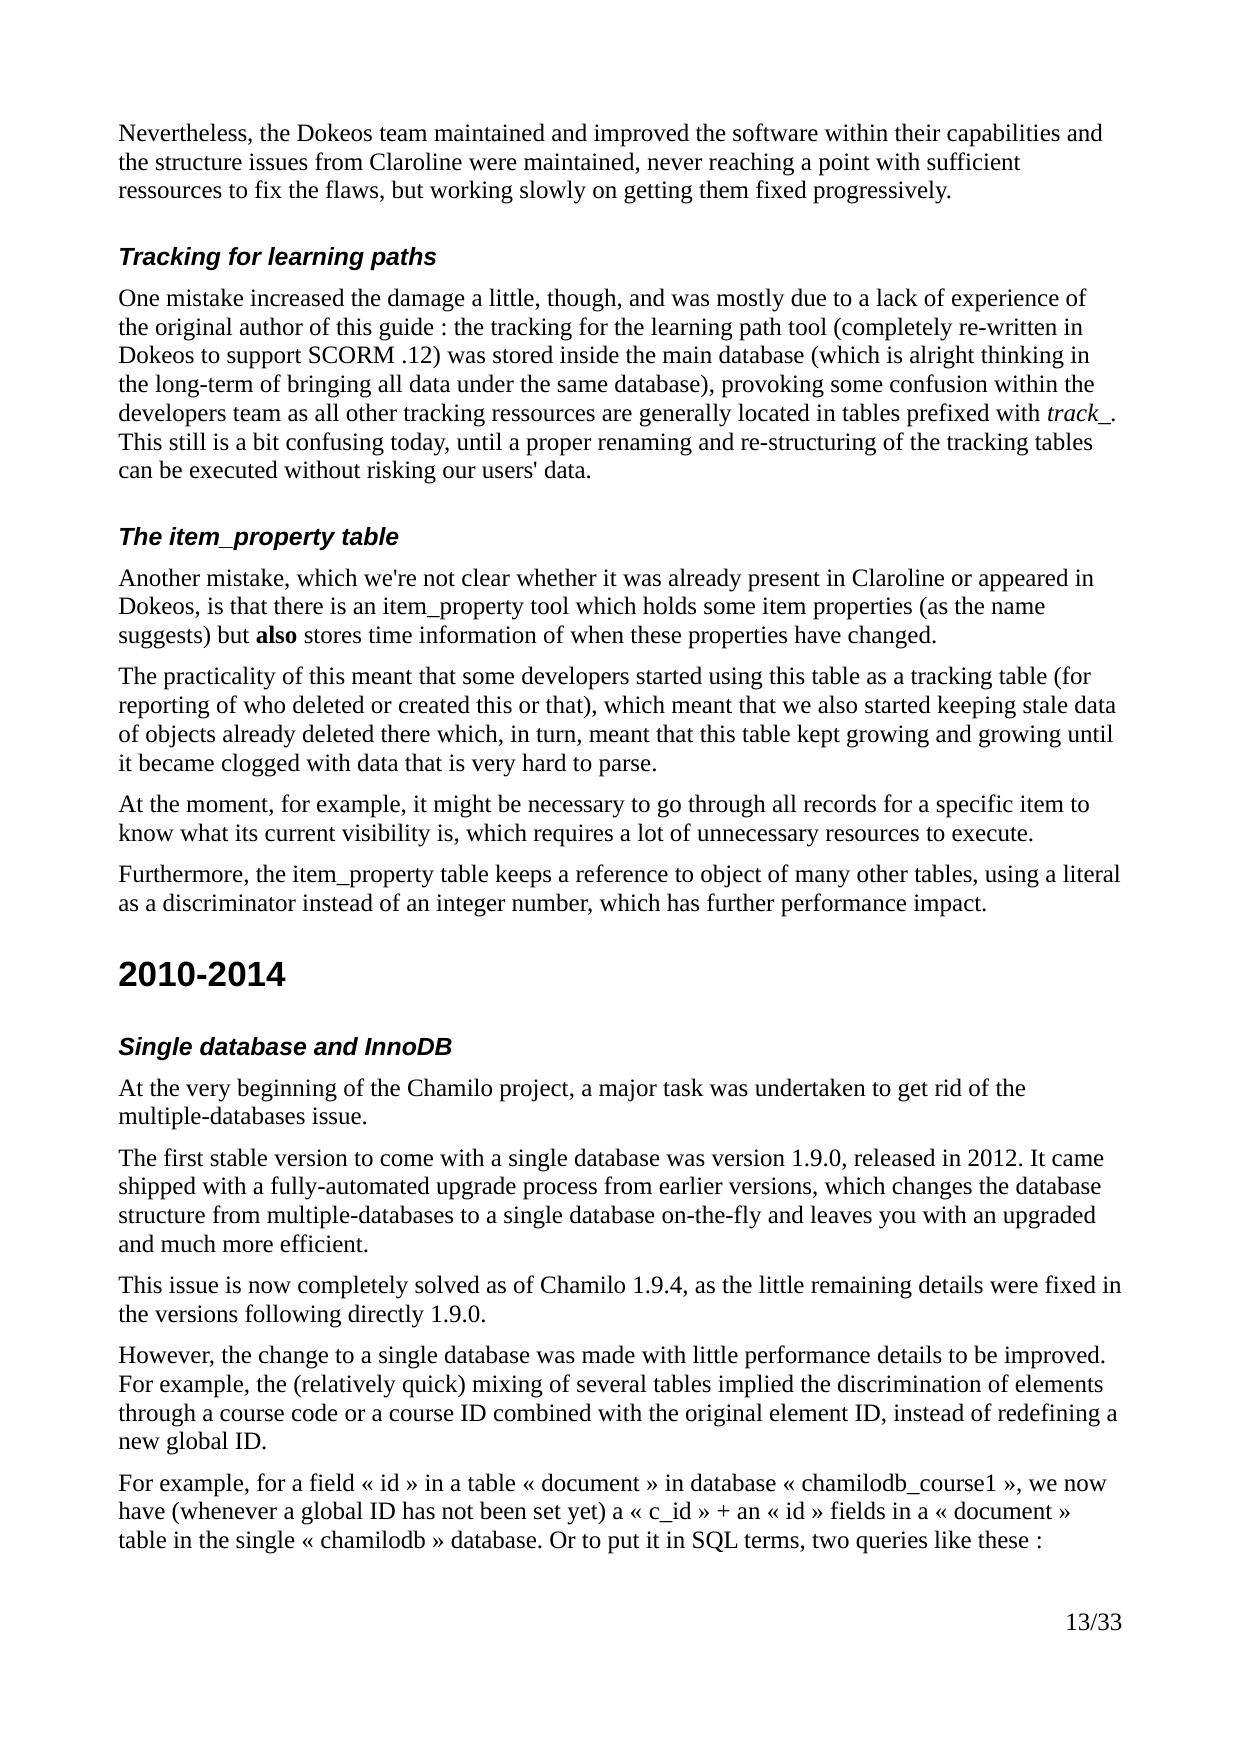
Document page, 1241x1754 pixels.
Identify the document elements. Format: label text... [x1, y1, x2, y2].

subtitle 2010-2014 [118, 954, 1122, 994]
text This issue is now completely solved as of Chamilo 1.9.4, as the little remaining details were fixed in the versions following directly 1.9.0. [118, 1270, 1122, 1328]
text Furthermore, the item_property table keeps a reference to object of many other tables, using a literal as a discriminator instead of an integer number, which has further performance impact. [118, 859, 1122, 916]
text For example, for a field « id » in a table « document » in database « chamilodb_course1 », we now have (whenever a global ID has not been set yet) a « c_id » + an « id » fields in a « document » table in the single « chamilodb » database. Or to put it in SQL terms, two queries like these : [118, 1468, 1122, 1554]
text Another mistake, which we're not clear whether it was already present in Claroline or appeared in Dokeos, is that there is an item_property tool which holds some item properties (as the name suggests) but also stores time information of when these properties have changed. [118, 563, 1122, 649]
text The practicality of this meant that some developers started using this table as a tracking table (for reporting of who deleted or created this or that), which meant that we also started keeping stale data of objects already deleted there which, in turn, meant that this table kept growing and growing until it became clogged with data that is very hard to parse. [118, 661, 1122, 776]
text At the very beginning of the Chamilo project, a major task was undertaken to get rid of the multiple-databases issue. [118, 1073, 1122, 1130]
subtitle The item_property table [118, 522, 1122, 550]
text The first stable version to come with a single database was version 1.9.0, released in 2012. It came shipped with a fully-automated upgrade process from earlier versions, which changes the database structure from multiple-databases to a single database on-the-fly and leaves you with an upgraded and much more efficient. [118, 1143, 1122, 1258]
text At the moment, for example, it might be necessary to go through all records for a specific item to know what its current visibility is, which requires a lot of unnecessary resources to execute. [118, 789, 1122, 846]
subtitle Tracking for learning paths [118, 242, 1122, 270]
text One mistake increased the damage a little, though, and was mostly due to a lack of experience of the original author of this guide : the tracking for the learning path tool (completely re-written in Dokeos to support SCORM .12) was stored inside the main database (which is alright thinking in the long-term of bringing all data under the same database), provoking some confusion within the developers team as all other tracking ressources are generally located in tables prefixed with track_. This still is a bit confusing today, until a proper renaming and re-structuring of the tracking tables can be executed without risking our users' data. [118, 283, 1122, 484]
text However, the change to a single database was made with little performance details to be improved. For example, the (relatively quick) mixing of several tables implied the discrimination of elements through a course code or a course ID combined with the original element ID, instead of redefining a new global ID. [118, 1340, 1122, 1455]
subtitle Single database and InnoDB [118, 1032, 1122, 1060]
text Nevertheless, the Dokeos team maintained and improved the software within their capabilities and the structure issues from Claroline were maintained, never reaching a point with sufficient ressources to fix the flaws, but working slowly on getting them fixed progressively. [118, 118, 1122, 204]
